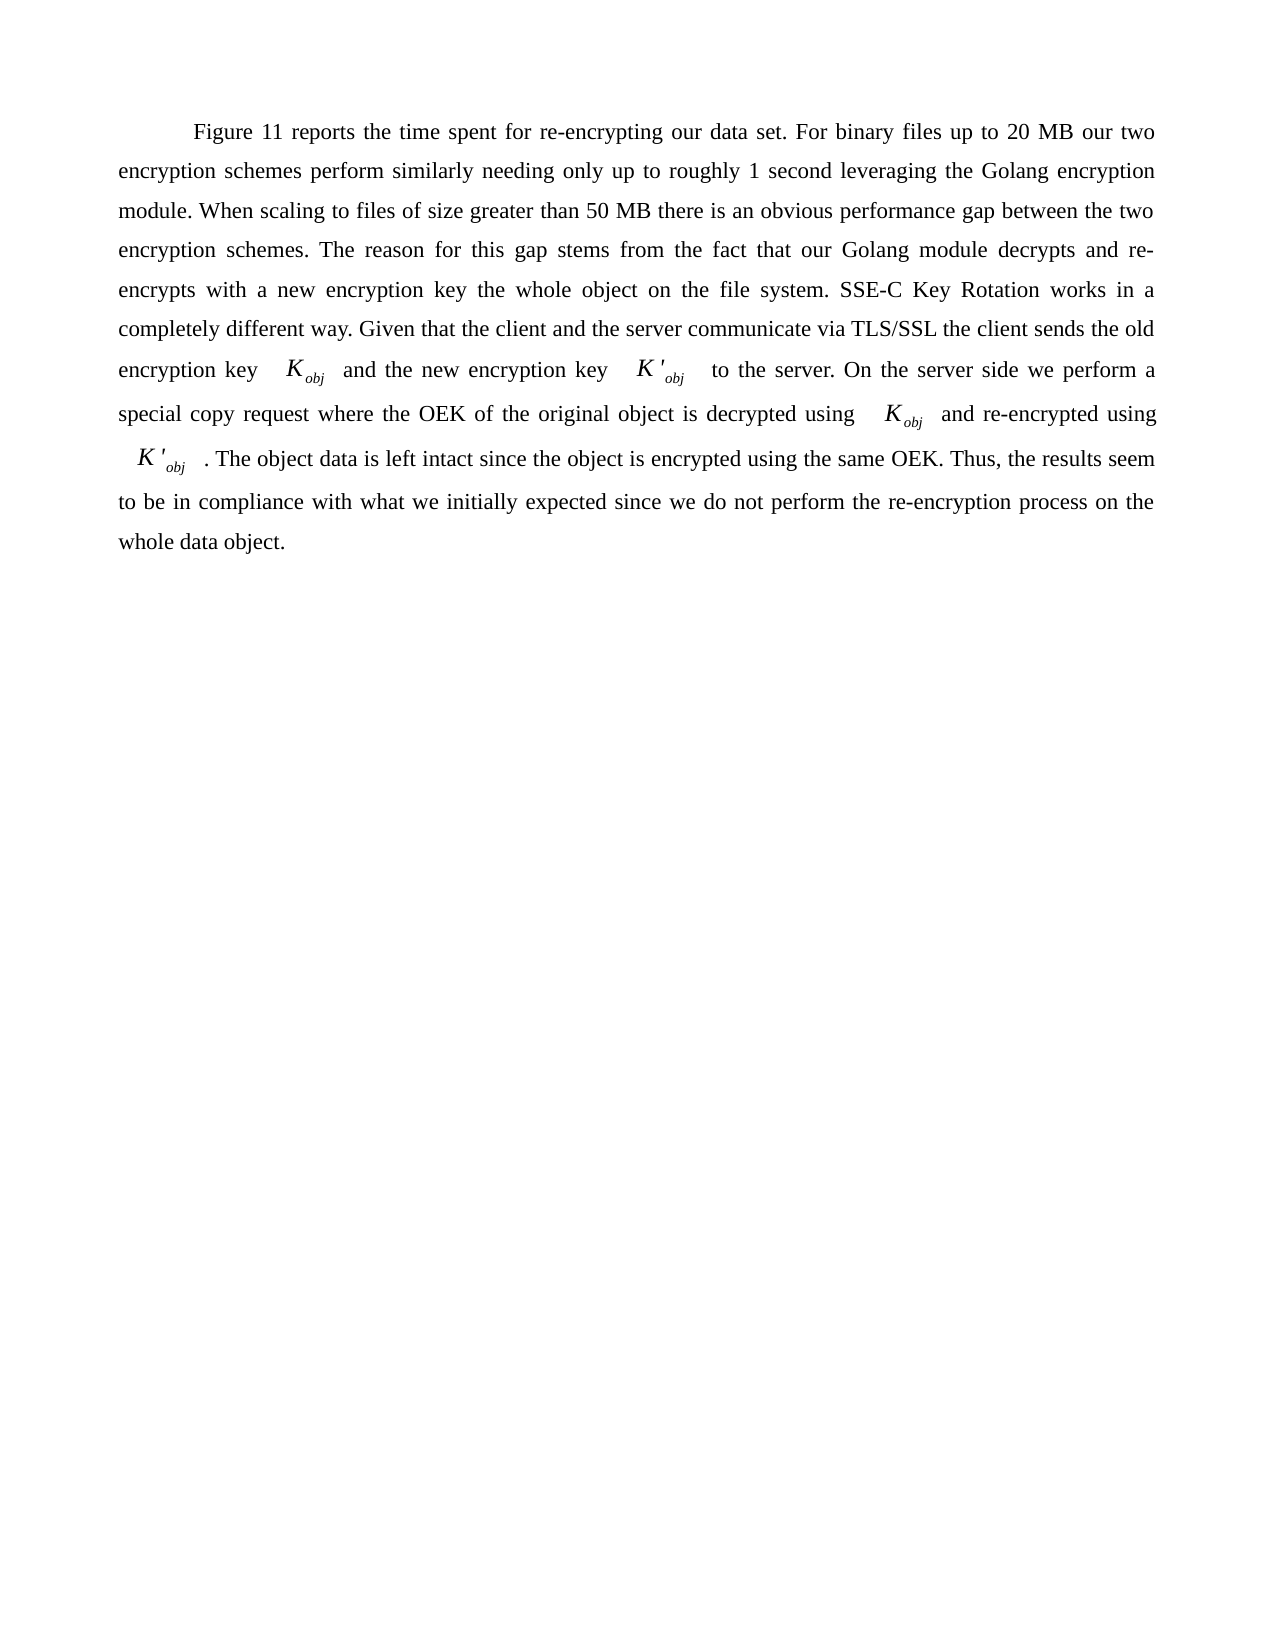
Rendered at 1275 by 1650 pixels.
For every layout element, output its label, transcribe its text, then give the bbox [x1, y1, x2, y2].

text Figure 11 reports the time spent for re-encrypting our data set. For binary files up to 20 MB our two encryption schemes perform similarly needing only up to roughly 1 second leveraging the Golang encryption module. When scaling to files of size greater than 50 MB there is an obvious performance gap between the two encryption schemes. The reason for this gap stems from the fact that our Golang module decrypts and re-encrypts with a new encryption key the whole object on the file system. SSE-C Key Rotation works in a completely different way. Given that the client and the server communicate via TLS/SSL the client sends the old encryption key and the new encryption key to the server. On the server side we perform a special copy request where the OEK of the original object is decrypted using and re-encrypted using . The object data is left intact since the object is encrypted using the same OEK. Thus, the results seem to be in compliance with what we initially expected since we do not perform the re-encryption process on the whole data object. [118, 118, 1157, 554]
